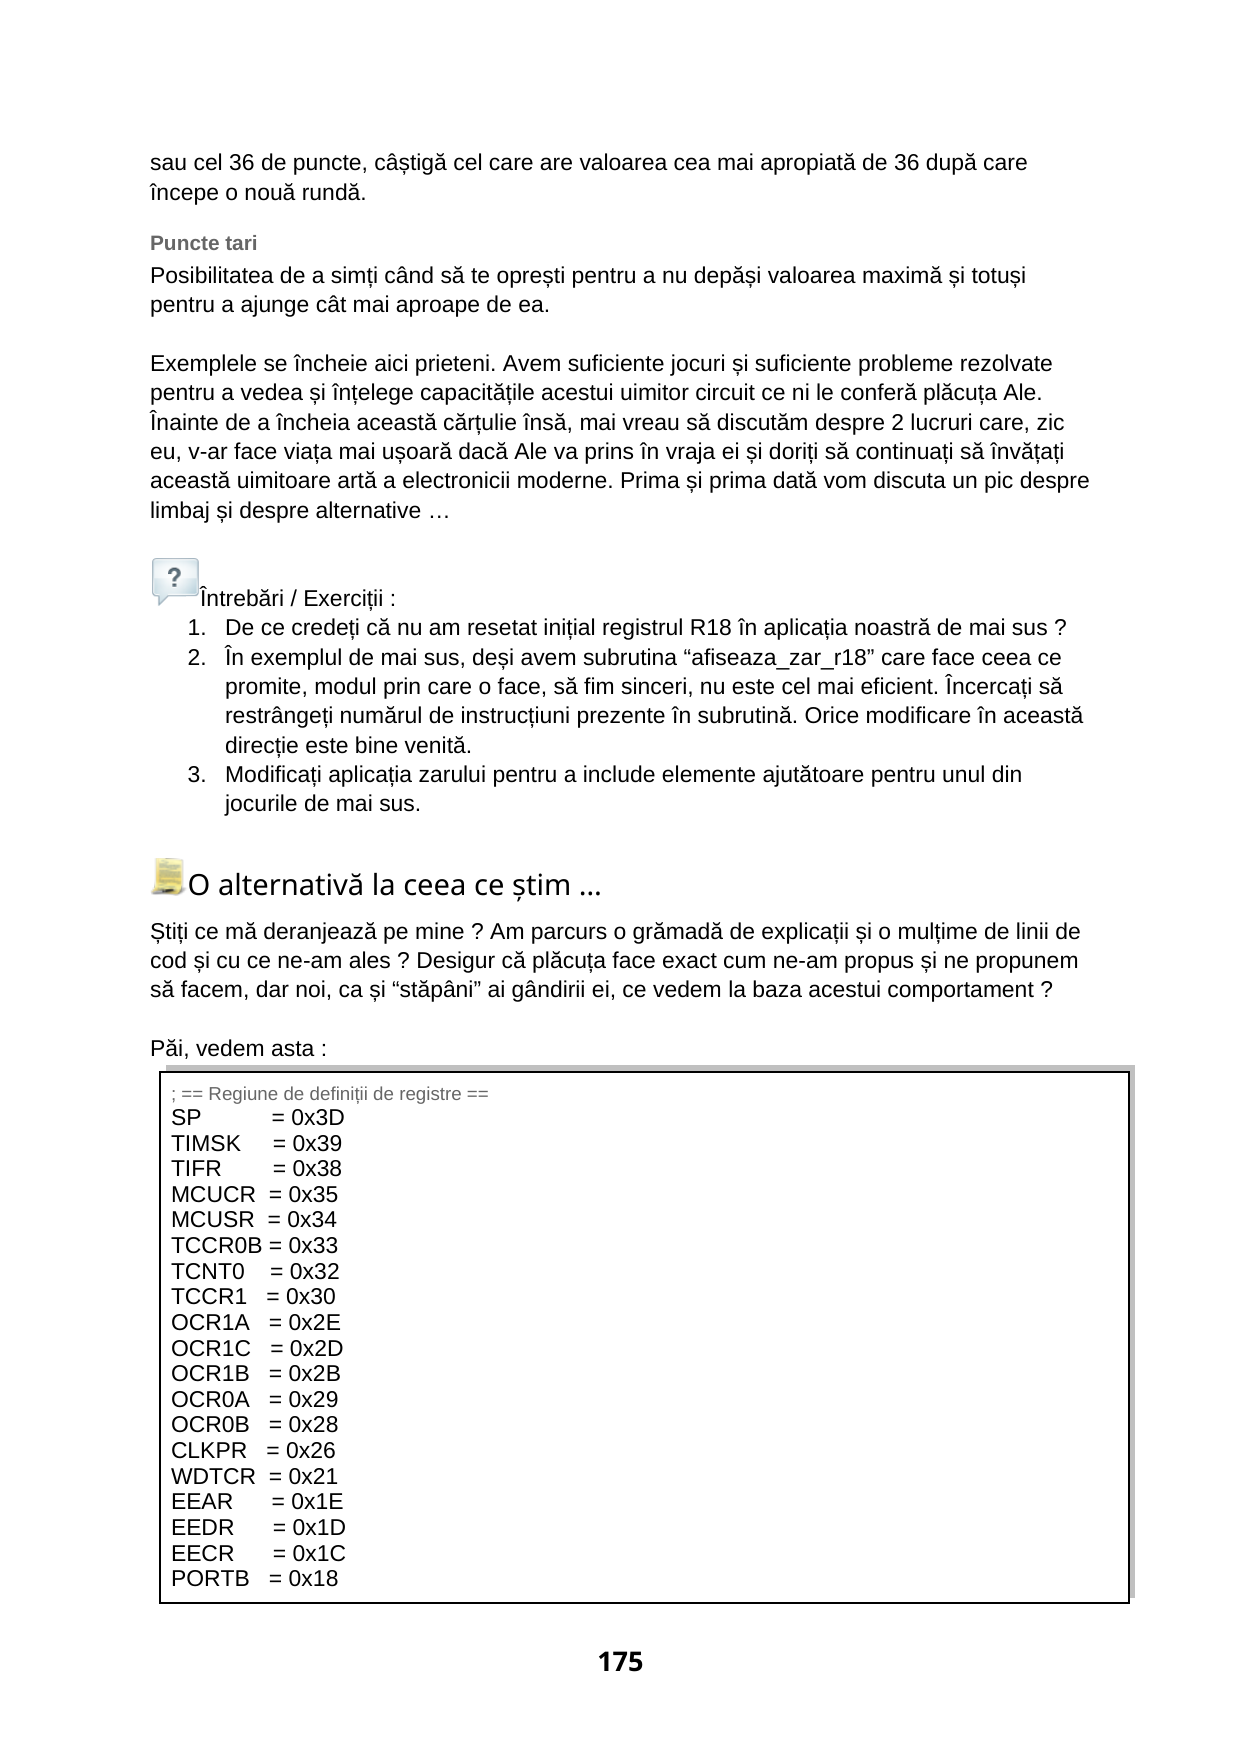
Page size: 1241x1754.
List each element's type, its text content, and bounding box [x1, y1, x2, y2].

list Modificați aplicația zarului pentru a include elemente ajutătoare pentru unul din jocurile de mai sus. [187, 762, 1091, 817]
text sau cel 36 de puncte, câștigă cel care are valoarea cea mai apropiată de 36 după care începe o nouă rundă. [150, 150, 1091, 205]
text Posibilitatea de a simți când să te oprești pentru a nu depăși valoarea maximă și totuși pentru a ajunge cât mai aproape de ea. [150, 262, 1091, 317]
subtitle O alternativă la ceea ce știm … [150, 858, 1091, 904]
text Știți ce mă deranjează pe mine ? Am parcurs o grămadă de explicații și o mulțime de linii de cod și cu ce ne-am ales ? Desigur că plăcuța face exact cum ne-am propus și ne propunem să facem, dar noi, ca și “stăpâni” ai gândirii ei, ce vedem la baza acestui comportament ? [150, 918, 1091, 1003]
list În exemplul de mai sus, deși avem subrutina “afiseaza_zar_r18” care face ceea ce promite, modul prin care o face, să fim sinceri, nu este cel mai eficient. Încercați să restrângeți numărul de instrucțiuni prezente în subrutină. Orice modificare în această direcție este bine venită. [187, 644, 1091, 758]
text Întrebări / Exerciții : [150, 582, 1091, 611]
picture [150, 556, 200, 607]
table_header ; == Regiune de definiții de registre == SP = 0x3D TIMSK = 0x39 TIFR = 0x38 MCUCR = 0x35 MCUSR = 0x34 TCCR0B = 0x33 TCNT0 = 0x32 TCCR1 = 0x30 OCR1A = 0x2E OCR1C = 0x2D OCR1B = 0x2B OCR0A = 0x29 OCR0B = 0x28 CLKPR = 0x26 WDTCR = 0x21 EEAR = 0x1E EEDR = 0x1D EECR = 0x1C PORTB = 0x18 [161, 1073, 1128, 1602]
subtitle Puncte tari [150, 232, 1091, 255]
text Exemplele se încheie aici prieteni. Avem suficiente jocuri și suficiente probleme rezolvate pentru a vedea și înțelege capacitățile acestui uimitor circuit ce ni le conferă plăcuța Ale. Înainte de a încheia această cărțulie însă, mai vreau să discutăm despre 2 lucruri care, zic eu, v-ar face viața mai ușoară dacă Ale va prins în vraja ei și doriți să continuați să învățați această uimitoare artă a electronicii moderne. Prima și prima dată vom discuta un pic despre limbaj și despre alternative … [150, 351, 1091, 523]
list De ce credeți că nu am resetat inițial registrul R18 în aplicația noastră de mai sus ? [187, 615, 1091, 641]
text Păi, vedem asta : [150, 1036, 1091, 1061]
picture [150, 858, 188, 896]
